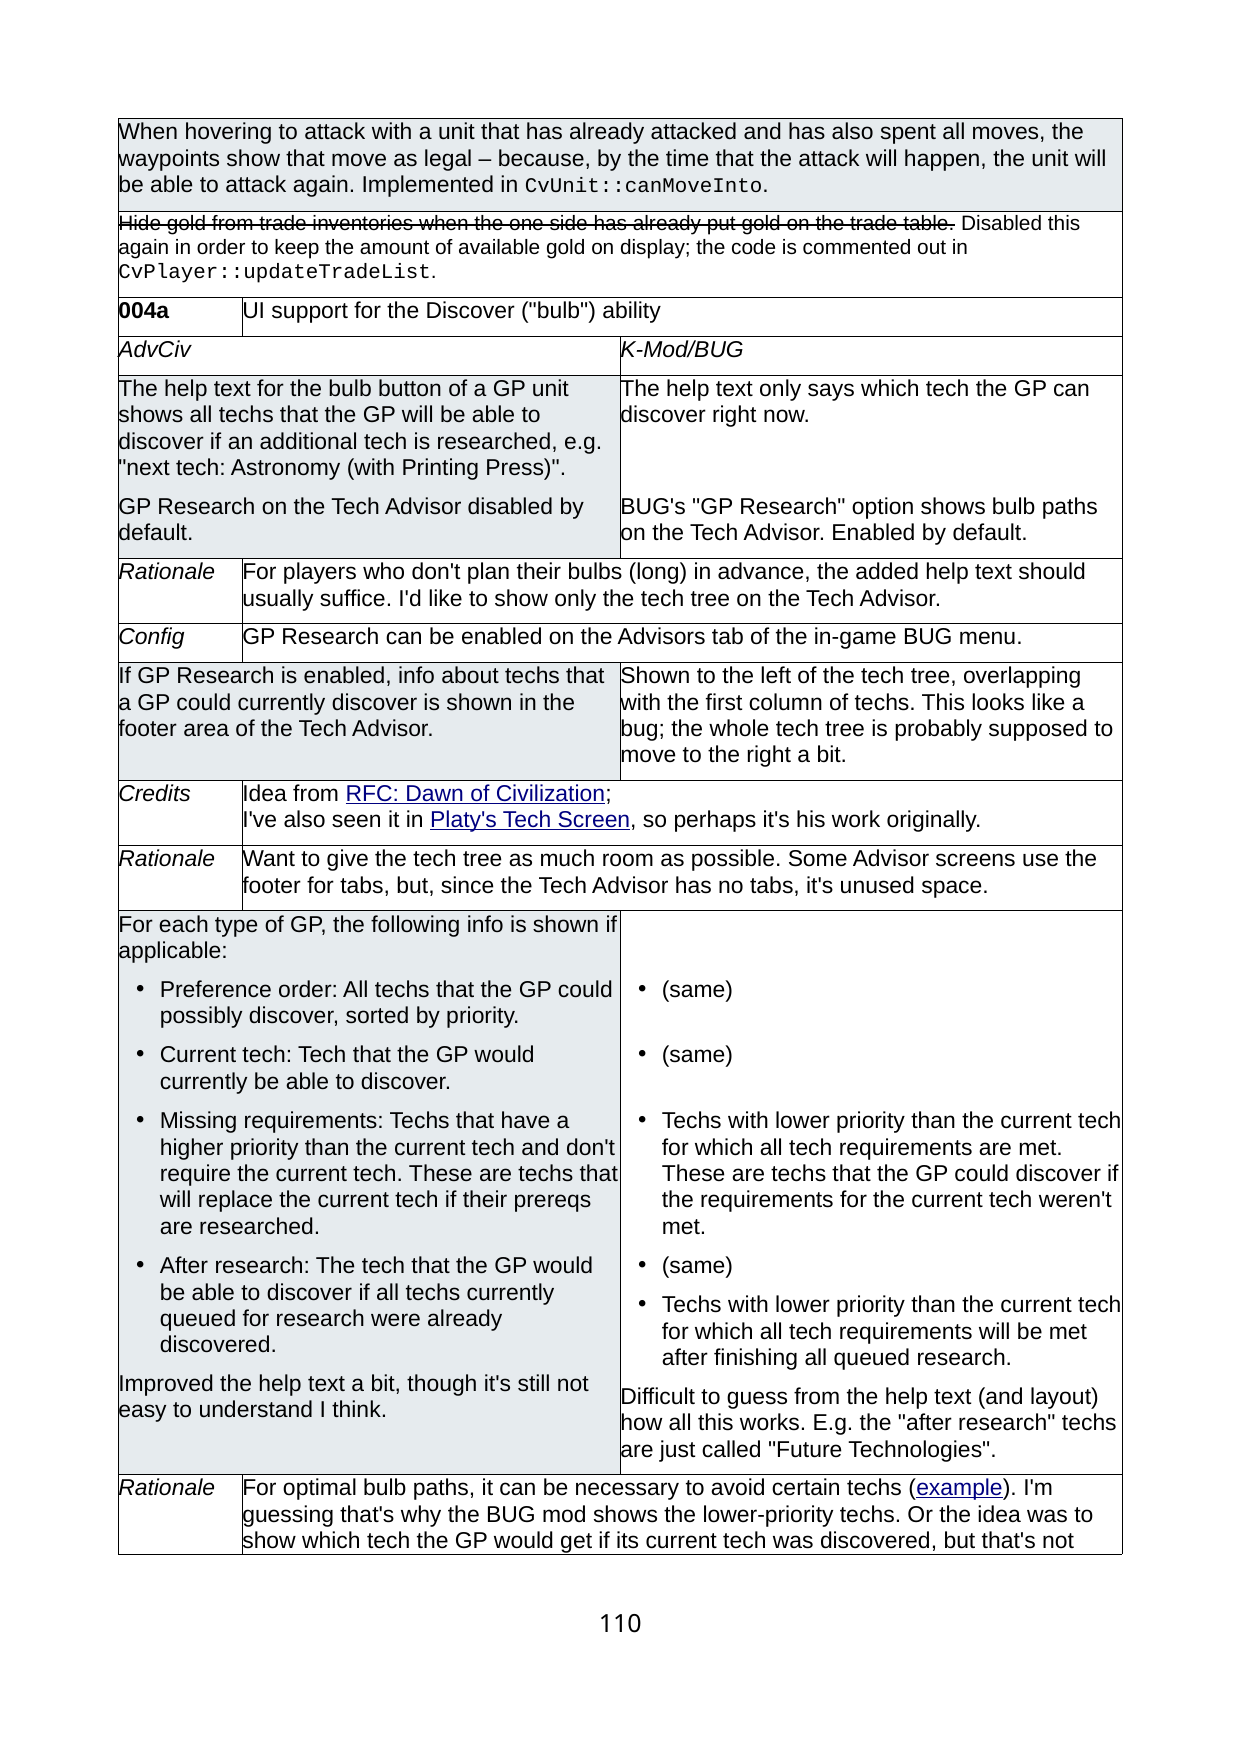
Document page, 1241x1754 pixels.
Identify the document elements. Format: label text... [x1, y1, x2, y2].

table_cell Rationale [119, 846, 242, 910]
table_cell The help text only says which tech the GP can discover right now. BUG's "GP Research" option shows bulb paths on the Tech Advisor. Enabled by default. [621, 376, 1122, 558]
table_cell Config [119, 624, 242, 662]
table_cell The help text for the bulb button of a GP unit shows all techs that the GP will be able to discover if an additional tech is researched, e.g. "next tech: Astronomy (with Printing Press)". GP Research on the Tech Advisor disabled by default. [119, 376, 620, 558]
table_cell 004a [119, 298, 242, 336]
table_cell When hovering to attack with a unit that has already attacked and has also spent all moves, the waypoints show that move as legal – because, by the time that the attack will happen, the unit will be able to attack again. Implemented in CvUnit::canMoveInto. [119, 119, 1122, 211]
table_cell If GP Research is enabled, info about techs that a GP could currently discover is shown in the footer area of the Tech Advisor. [119, 663, 620, 780]
table_cell (same) (same) Techs with lower priority than the current tech for which all tech requirements are met. These are techs that the GP could discover if the requirements for the current tech weren't met. (same) Techs with lower priority than the current tech for which all tech requirements will be met after finishing all queued research. Difficult to guess from the help text (and layout) how all this works. E.g. the "after research" techs are just called "Future Technologies". [621, 911, 1122, 1474]
table_cell Want to give the tech tree as much room as possible. Some Advisor screens use the footer for tabs, but, since the Tech Advisor has no tabs, it's unused space. [243, 846, 1122, 910]
table_cell K-Mod/BUG [621, 337, 1122, 375]
table_cell AdvCiv [119, 337, 620, 375]
table_cell Idea from RFC: Dawn of Civilization; I've also seen it in Platy's Tech Screen, so perhaps it's his work originally. [243, 781, 1122, 845]
table_cell For optimal bulb paths, it can be necessary to avoid certain techs (example). I'm guessing that's why the BUG mod shows the lower-priority techs. Or the idea was to show which tech the GP would get if its current tech was discovered, but that's not [243, 1475, 1122, 1553]
table_cell GP Research can be enabled on the Advisors tab of the in-game BUG menu. [243, 624, 1122, 662]
table_cell Rationale [119, 1475, 242, 1553]
table_cell For players who don't plan their bulbs (long) in advance, the added help text should usually suffice. I'd like to show only the tech tree on the Tech Advisor. [243, 559, 1122, 623]
table_cell Credits [119, 781, 242, 845]
table_cell UI support for the Discover ("bulb") ability [243, 298, 1122, 336]
table_cell Shown to the left of the tech tree, overlapping with the first column of techs. This looks like a bug; the whole tech tree is probably supposed to move to the right a bit. [621, 663, 1122, 780]
table_cell Rationale [119, 559, 242, 623]
table_cell For each type of GP, the following info is shown if applicable: Preference order: All techs that the GP could possibly discover, sorted by priority. Current tech: Tech that the GP would currently be able to discover. Missing requirements: Techs that have a higher priority than the current tech and don't require the current tech. These are techs that will replace the current tech if their prereqs are researched. After research: The tech that the GP would be able to discover if all techs currently queued for research were already discovered. Improved the help text a bit, though it's still not easy to understand I think. [119, 911, 620, 1474]
table_cell Hide gold from trade inventories when the one side has already put gold on the trade table. Disabled this again in order to keep the amount of available gold on display; the code is commented out in CvPlayer::updateTradeList. [119, 212, 1122, 297]
